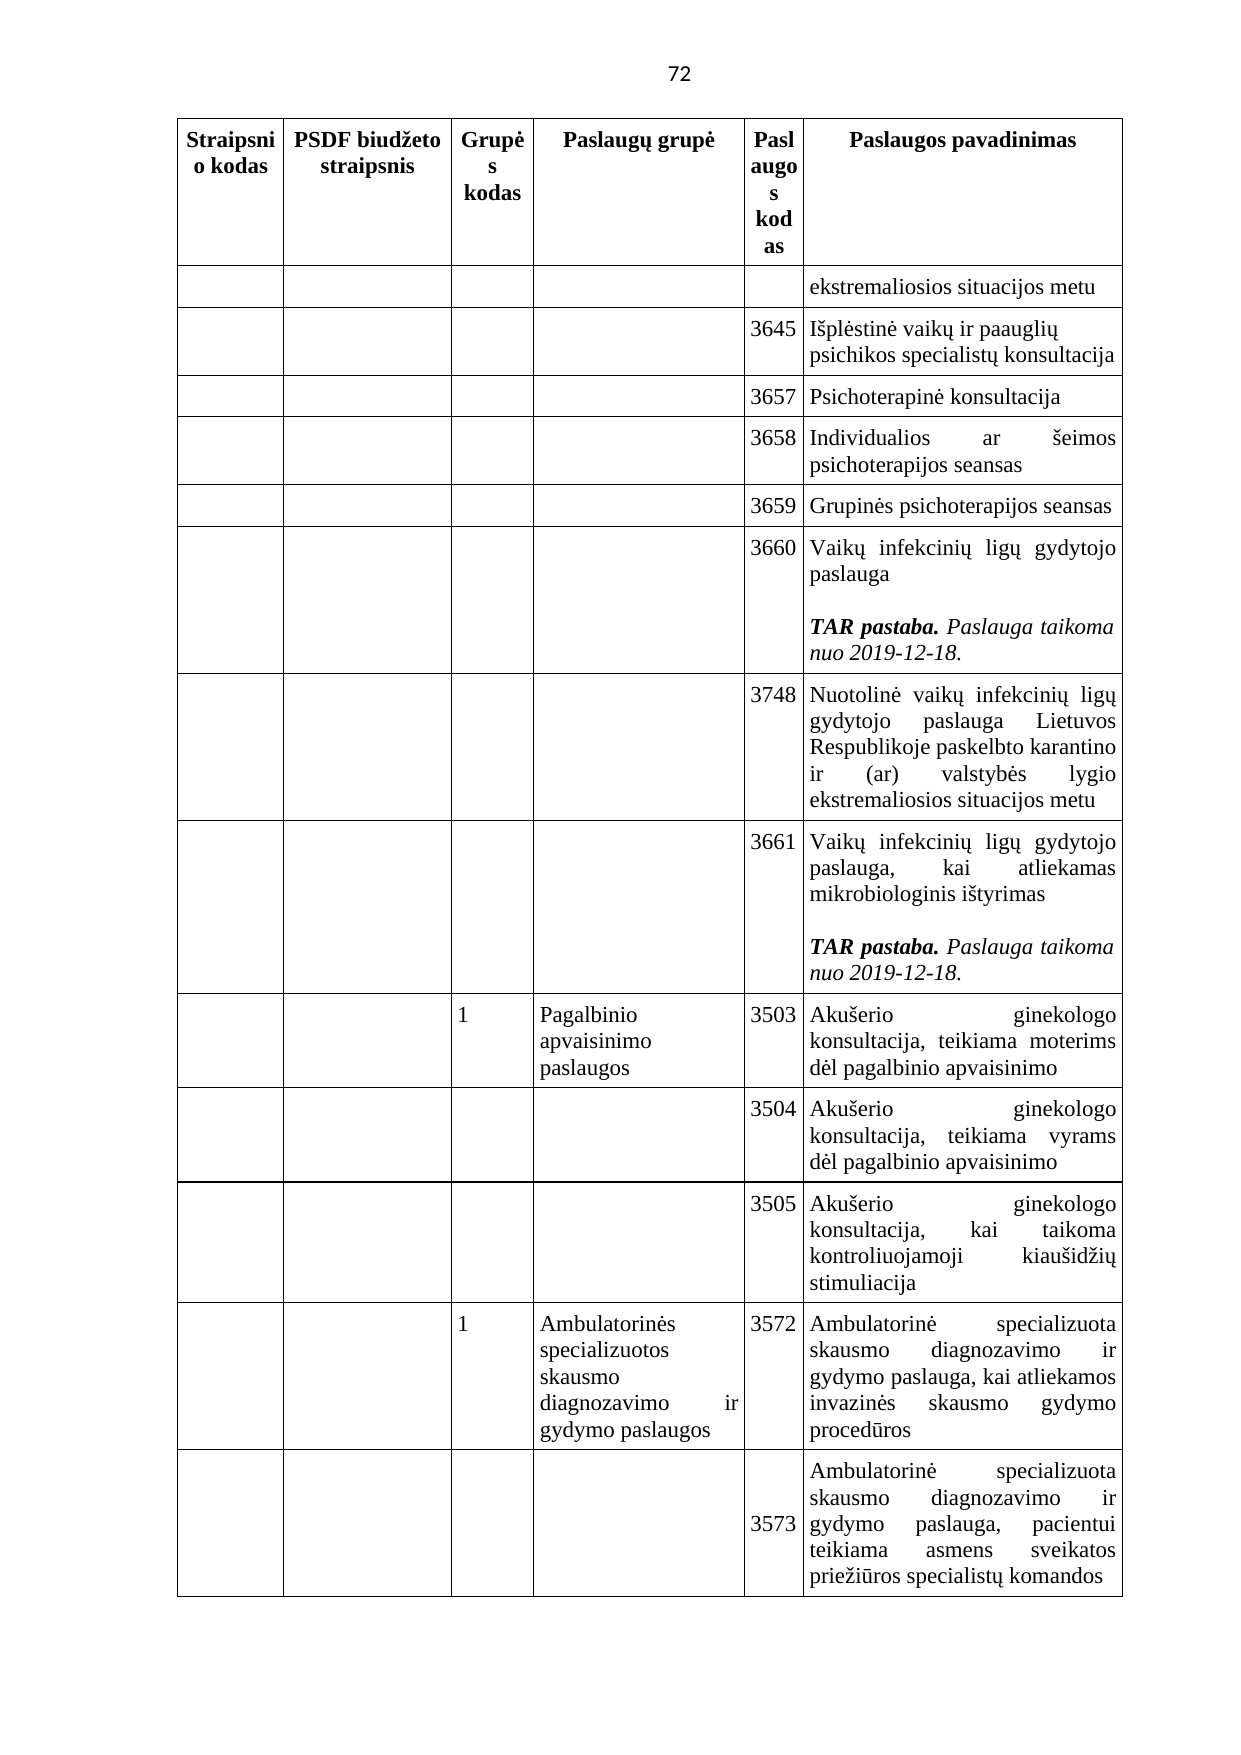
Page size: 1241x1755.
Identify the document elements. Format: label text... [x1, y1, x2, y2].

table_cell 3660 [745, 527, 803, 673]
table_cell Vaikų infekcinių ligų gydytojo paslauga, kai atliekamas mikrobiologinis ištyrimas TAR pastaba. Paslauga taikoma nuo 2019-12-18. [804, 821, 1122, 993]
table_cell [534, 485, 744, 526]
table_cell Akušerio ginekologo konsultacija, teikiama vyrams dėl pagalbinio apvaisinimo [804, 1088, 1122, 1181]
table_cell [452, 674, 533, 819]
table_cell [284, 308, 451, 374]
table_cell Ambulatorinė specializuota skausmo diagnozavimo ir gydymo paslauga, kai atliekamos invazinės skausmo gydymo procedūros [804, 1303, 1122, 1449]
table_cell [745, 266, 803, 307]
table_cell [452, 376, 533, 416]
table_cell [178, 417, 283, 484]
table_cell [284, 376, 451, 416]
table_cell [178, 674, 283, 819]
table_cell [284, 485, 451, 526]
table_cell [452, 266, 533, 307]
table_cell 1 [452, 1303, 533, 1449]
table_cell [284, 1183, 451, 1302]
table_cell 3748 [745, 674, 803, 819]
table_cell [452, 1450, 533, 1596]
table_cell [534, 308, 744, 374]
table_cell [178, 485, 283, 526]
table_cell [178, 994, 283, 1087]
table_header PSDF biudžeto straipsnis [284, 119, 451, 265]
table_cell 3504 [745, 1088, 803, 1181]
table_cell [452, 821, 533, 993]
table_cell [534, 1183, 744, 1302]
table_cell 3572 [745, 1303, 803, 1449]
table_cell [284, 994, 451, 1087]
table_cell [178, 821, 283, 993]
table_cell [534, 417, 744, 484]
table_cell Akušerio ginekologo konsultacija, teikiama moterims dėl pagalbinio apvaisinimo [804, 994, 1122, 1087]
table_cell [284, 674, 451, 819]
table_cell Akušerio ginekologo konsultacija, kai taikoma kontroliuojamoji kiaušidžių stimuliacija [804, 1183, 1122, 1302]
table_cell [284, 821, 451, 993]
table_cell 1 [452, 994, 533, 1087]
table_cell Išplėstinė vaikų ir paauglių psichikos specialistų konsultacija [804, 308, 1122, 374]
table_cell [284, 527, 451, 673]
table_cell [178, 266, 283, 307]
table_cell 3645 [745, 308, 803, 374]
table_cell [284, 1303, 451, 1449]
table_cell [284, 1088, 451, 1181]
table_cell [452, 1183, 533, 1302]
table_cell Ambulatorinės specializuotos skausmo diagnozavimo ir gydymo paslaugos [534, 1303, 744, 1449]
table_cell [534, 266, 744, 307]
table_cell ekstremaliosios situacijos metu [804, 266, 1122, 307]
table_cell Psichoterapinė konsultacija [804, 376, 1122, 416]
table_cell [534, 821, 744, 993]
table_cell [178, 1450, 283, 1596]
table_cell [178, 308, 283, 374]
table_cell [534, 376, 744, 416]
table_cell 3661 [745, 821, 803, 993]
table_cell [534, 674, 744, 819]
table_cell [284, 266, 451, 307]
table_cell [452, 308, 533, 374]
table_cell 3573 [745, 1450, 803, 1596]
table_cell Individualios ar šeimos psichoterapijos seansas [804, 417, 1122, 484]
table_header Paslaugos pavadinimas [804, 119, 1122, 265]
table_cell [452, 417, 533, 484]
table_cell 3657 [745, 376, 803, 416]
table_cell [452, 1088, 533, 1181]
table_cell Grupinės psichoterapijos seansas [804, 485, 1122, 526]
table_cell [178, 1088, 283, 1181]
table_cell [452, 485, 533, 526]
table_cell [178, 527, 283, 673]
table_cell 3658 [745, 417, 803, 484]
table_header Straipsnio kodas [178, 119, 283, 265]
table_cell [452, 527, 533, 673]
table_cell [534, 1088, 744, 1181]
table_cell [534, 1450, 744, 1596]
table_header Grupės kodas [452, 119, 533, 265]
table_cell 3505 [745, 1183, 803, 1302]
table_cell [284, 417, 451, 484]
table_cell Nuotolinė vaikų infekcinių ligų gydytojo paslauga Lietuvos Respublikoje paskelbto karantino ir (ar) valstybės lygio ekstremaliosios situacijos metu [804, 674, 1122, 819]
table_cell Ambulatorinė specializuota skausmo diagnozavimo ir gydymo paslauga, pacientui teikiama asmens sveikatos priežiūros specialistų komandos [804, 1450, 1122, 1596]
table_cell [534, 527, 744, 673]
table_cell Vaikų infekcinių ligų gydytojo paslauga TAR pastaba. Paslauga taikoma nuo 2019-12-18. [804, 527, 1122, 673]
table_cell [178, 1183, 283, 1302]
table_cell [178, 376, 283, 416]
table_cell Pagalbinio apvaisinimo paslaugos [534, 994, 744, 1087]
table_cell [284, 1450, 451, 1596]
table_header Paslaugos kodas [745, 119, 803, 265]
table_cell [178, 1303, 283, 1449]
table_cell 3659 [745, 485, 803, 526]
table_header Paslaugų grupė [534, 119, 744, 265]
table_cell 3503 [745, 994, 803, 1087]
